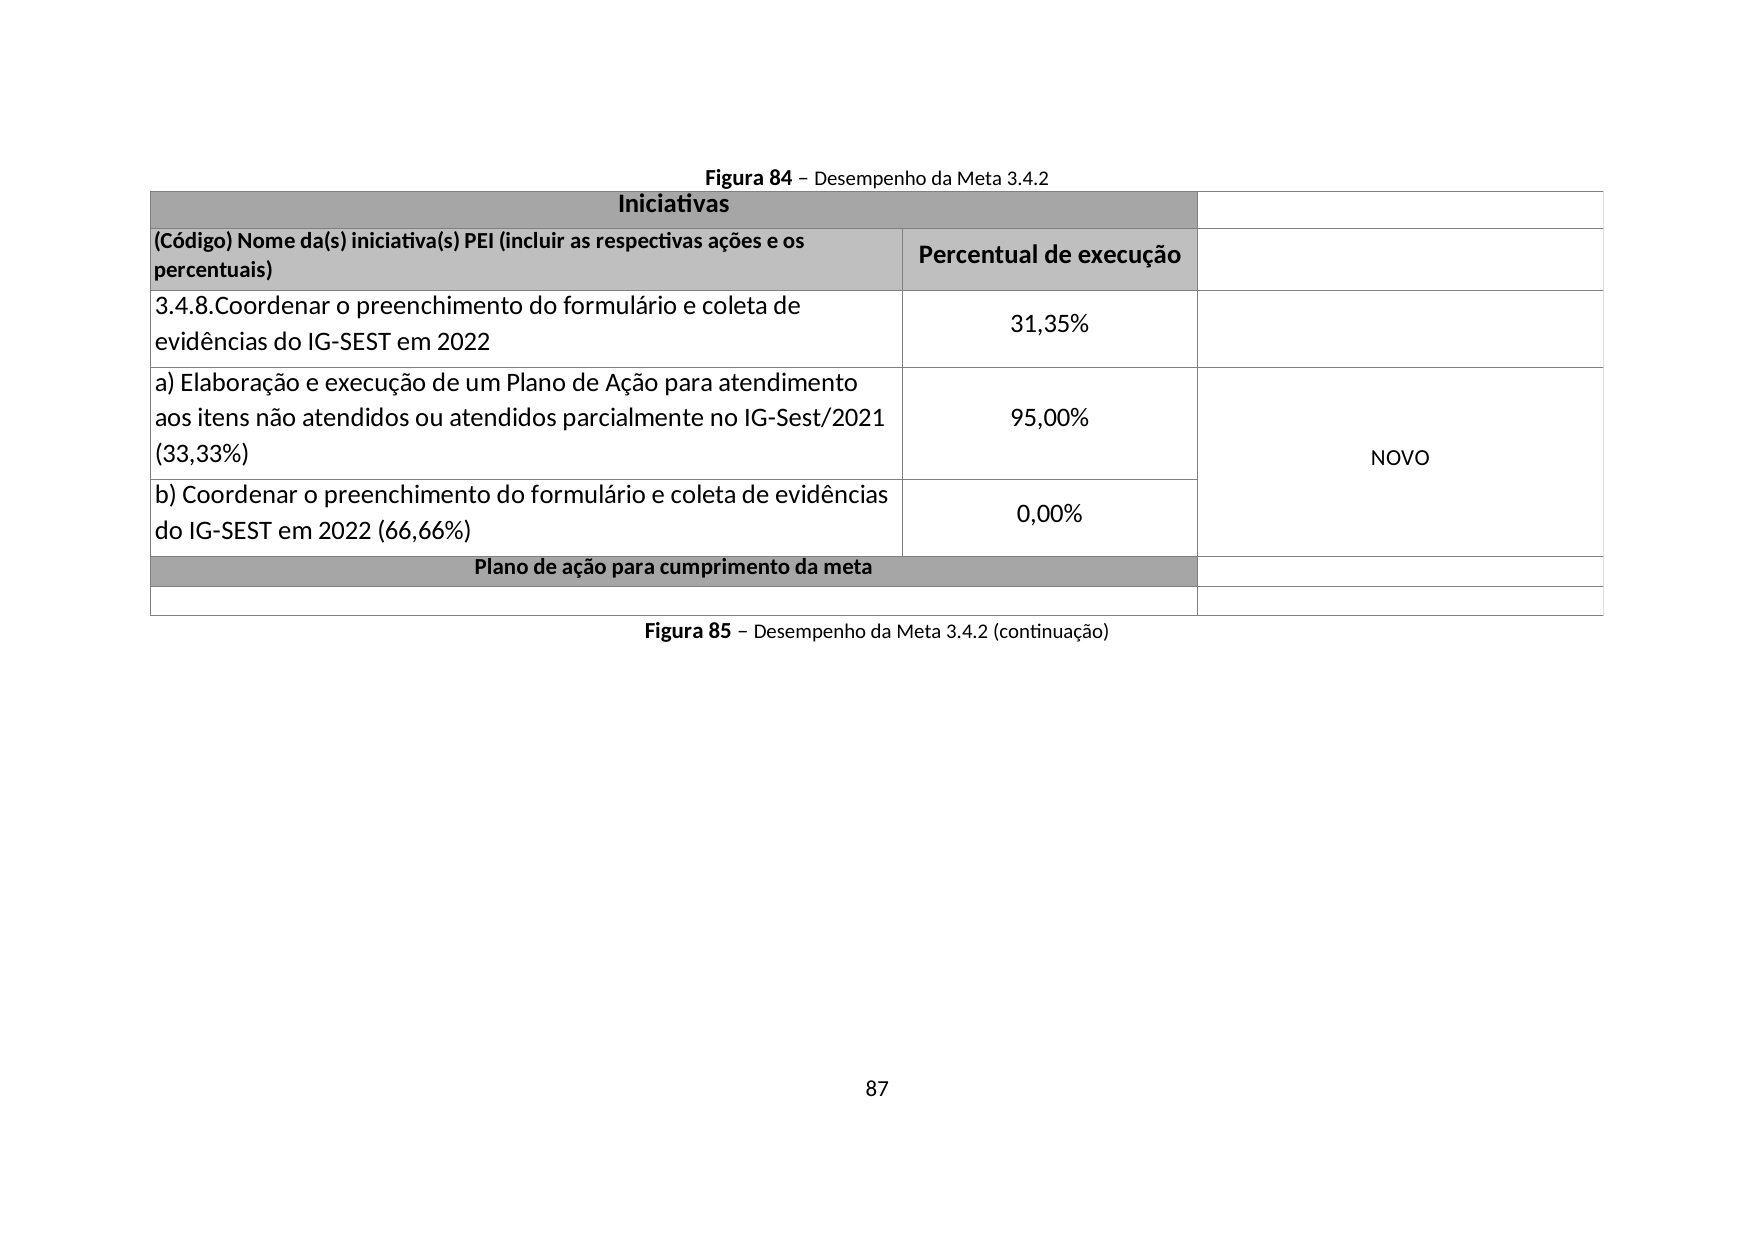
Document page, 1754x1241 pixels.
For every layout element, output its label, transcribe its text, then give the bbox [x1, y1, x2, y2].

text Figura 84 – Desempenho da Meta 3.4.2 [150, 163, 1604, 191]
text Figura 85 – Desempenho da Meta 3.4.2 (continuação) [150, 616, 1604, 644]
